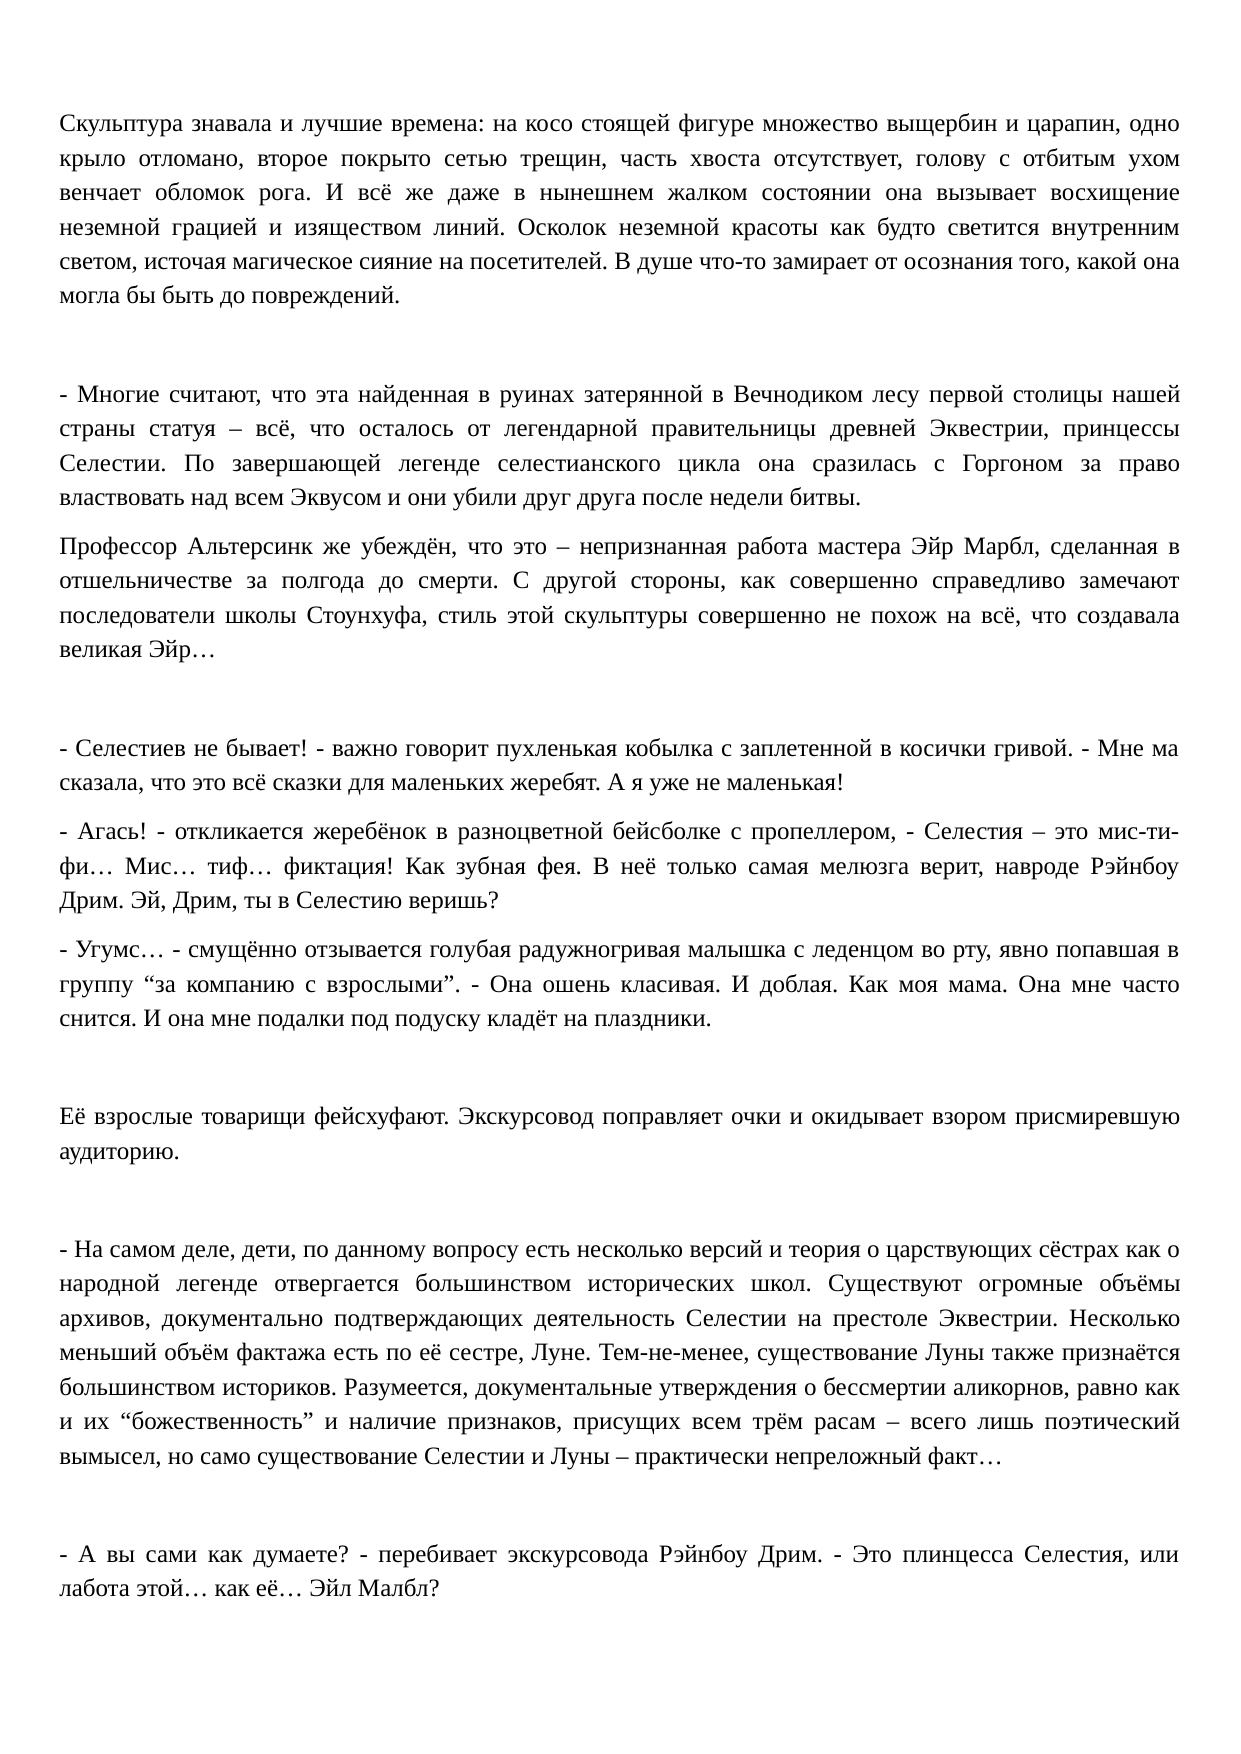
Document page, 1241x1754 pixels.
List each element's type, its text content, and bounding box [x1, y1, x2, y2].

text - Агась! - откликается жеребёнок в разноцветной бейсболке с пропеллером, - Селестия – это мис-ти-фи… Мис… тиф… фиктация! Как зубная фея. В неё только самая мелюзга верит, навроде Рэйнбоу Дрим. Эй, Дрим, ты в Селестию веришь? [59, 816, 1181, 914]
text Профессор Альтерсинк же убеждён, что это – непризнанная работа мастера Эйр Марбл, сделанная в отшельничестве за полгода до смерти. С другой стороны, как совершенно справедливо замечают последователи школы Стоунхуфа, стиль этой скульптуры совершенно не похож на всё, что создавала великая Эйр… [59, 531, 1181, 663]
text - На самом деле, дети, по данному вопросу есть несколько версий и теория о царствующих сёстрах как о народной легенде отвергается большинством исторических школ. Существуют огромные объёмы архивов, документально подтверждающих деятельность Селестии на престоле Эквестрии. Несколько меньший объём фактажа есть по её сестре, Луне. Тем-не-менее, существование Луны также признаётся большинством историков. Разумеется, документальные утверждения о бессмертии аликорнов, равно как и их “божественность” и наличие признаков, присущих всем трём расам – всего лишь поэтический вымысел, но само существование Селестии и Луны – практически непреложный факт… [59, 1234, 1181, 1469]
text Скульптура знавала и лучшие времена: на косо стоящей фигуре множество выщербин и царапин, одно крыло отломано, второе покрыто сетью трещин, часть хвоста отсутствует, голову с отбитым ухом венчает обломок рога. И всё же даже в нынешнем жалком состоянии она вызывает восхищение неземной грацией и изяществом линий. Осколок неземной красоты как будто светится внутренним светом, источая магическое сияние на посетителей. В душе что-то замирает от осознания того, какой она могла бы быть до повреждений. [59, 108, 1181, 309]
text - Многие считают, что эта найденная в руинах затерянной в Вечнодиком лесу первой столицы нашей страны статуя – всё, что осталось от легендарной правительницы древней Эквестрии, принцессы Селестии. По завершающей легенде селестианского цикла она сразилась с Горгоном за право властвовать над всем Эквусом и они убили друг друга после недели битвы. [59, 379, 1181, 511]
text - А вы сами как думаете? - перебивает экскурсовода Рэйнбоу Дрим. - Это плинцесса Селестия, или лабота этой… как её… Эйл Малбл? [59, 1539, 1181, 1602]
text Её взрослые товарищи фейсхуфают. Экскурсовод поправляет очки и окидывает взором присмиревшую аудиторию. [59, 1101, 1181, 1164]
text - Угумс… - смущённо отзывается голубая радужногривая малышка с леденцом во рту, явно попавшая в группу “за компанию с взрослыми”. - Она ошень класивая. И доблая. Как моя мама. Она мне часто снится. И она мне подалки под подуску кладёт на плаздники. [59, 934, 1181, 1032]
text - Селестиев не бывает! - важно говорит пухленькая кобылка с заплетенной в косички гривой. - Мне ма сказала, что это всё сказки для маленьких жеребят. А я уже не маленькая! [59, 733, 1181, 796]
